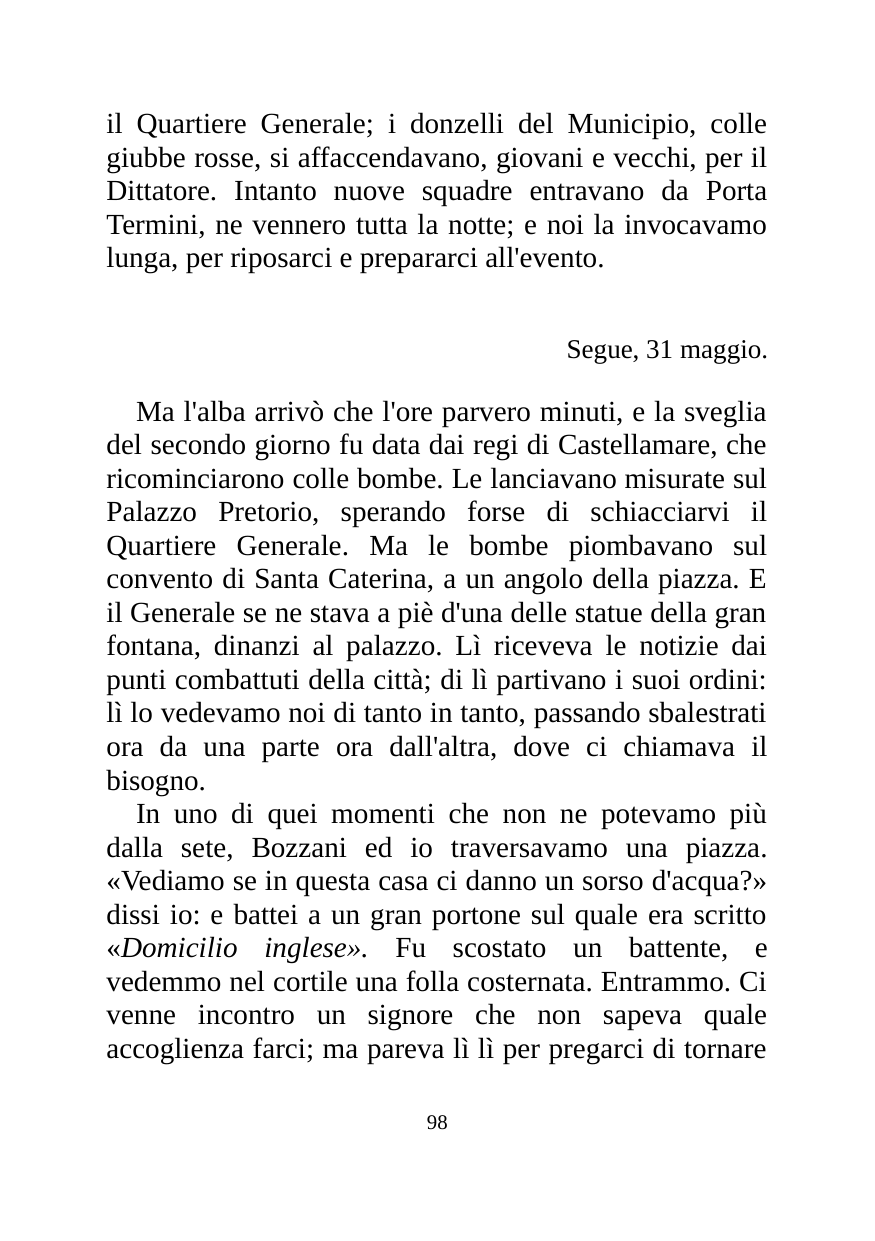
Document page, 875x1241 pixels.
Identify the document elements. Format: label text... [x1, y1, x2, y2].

text In uno di quei momenti che non ne potevamo più dalla sete, Bozzani ed io traversavamo una piazza. «Vediamo se in questa casa ci danno un sorso d'acqua?» dissi io: e battei a un gran portone sul quale era scritto «Domicilio inglese». Fu scostato un battente, e vedemmo nel cortile una folla costernata. Entrammo. Ci venne incontro un signore che non sapeva quale accoglienza farci; ma pareva lì lì per pregarci di tornare [106, 796, 768, 1064]
text il Quartiere Generale; i donzelli del Municipio, colle giubbe rosse, si affaccendavano, giovani e vecchi, per il Dittatore. Intanto nuove squadre entravano da Porta Termini, ne vennero tutta la notte; e noi la invocavamo lunga, per riposarci e prepararci all'evento. [106, 106, 768, 274]
text Ma l'alba arrivò che l'ore parvero minuti, e la sveglia del secondo giorno fu data dai regi di Castellamare, che ricominciarono colle bombe. Le lanciavano misurate sul Palazzo Pretorio, sperando forse di schiacciarvi il Quartiere Generale. Ma le bombe piombavano sul convento di Santa Caterina, a un angolo della piazza. E il Generale se ne stava a piè d'una delle statue della gran fontana, dinanzi al palazzo. Lì riceveva le notizie dai punti combattuti della città; di lì partivano i suoi ordini: lì lo vedevamo noi di tanto in tanto, passando sbalestrati ora da una parte ora dall'altra, dove ci chiamava il bisogno. [106, 394, 768, 796]
text Segue, 31 maggio. [106, 333, 768, 364]
